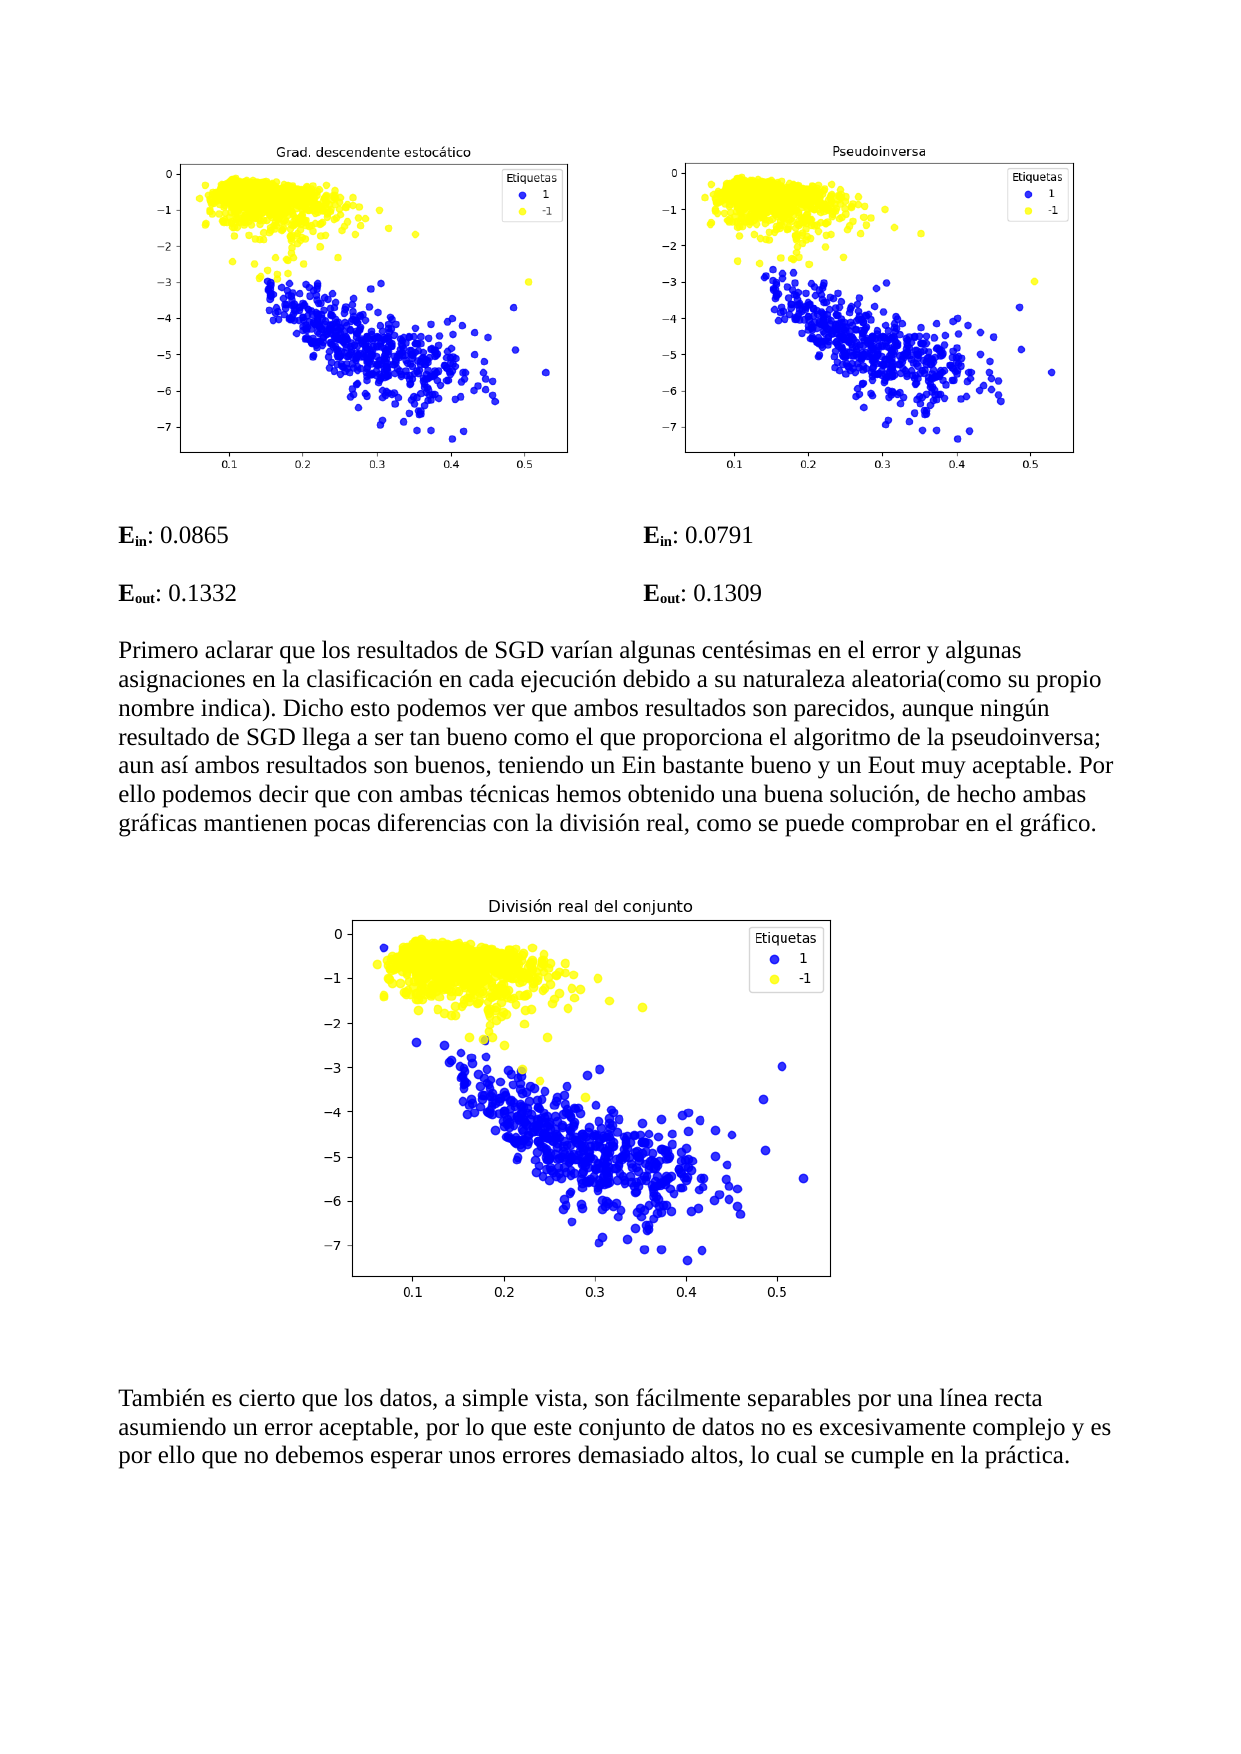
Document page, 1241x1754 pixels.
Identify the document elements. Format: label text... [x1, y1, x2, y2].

picture [622, 117, 1123, 493]
picture [274, 864, 890, 1327]
text Eout: 0.1332 Eout: 0.1309 [118, 578, 1122, 607]
text Ein: 0.0865 Ein: 0.0791 [118, 493, 1122, 549]
picture [117, 118, 617, 493]
text Primero aclarar que los resultados de SGD varían algunas centésimas en el error y algunas asignaciones en la clasificación en cada ejecución debido a su naturaleza aleatoria(como su propio nombre indica). Dicho esto podemos ver que ambos resultados son parecidos, aunque ningún resultado de SGD llega a ser tan bueno como el que proporciona el algoritmo de la pseudoinversa; aun así ambos resultados son buenos, teniendo un Ein bastante bueno y un Eout muy aceptable. Por ello podemos decir que con ambas técnicas hemos obtenido una buena solución, de hecho ambas gráficas mantienen pocas diferencias con la división real, como se puede comprobar en el gráfico. [118, 636, 1122, 837]
text También es cierto que los datos, a simple vista, son fácilmente separables por una línea recta asumiendo un error aceptable, por lo que este conjunto de datos no es excesivamente complejo y es por ello que no debemos esperar unos errores demasiado altos, lo cual se cumple en la práctica. [118, 1383, 1122, 1469]
